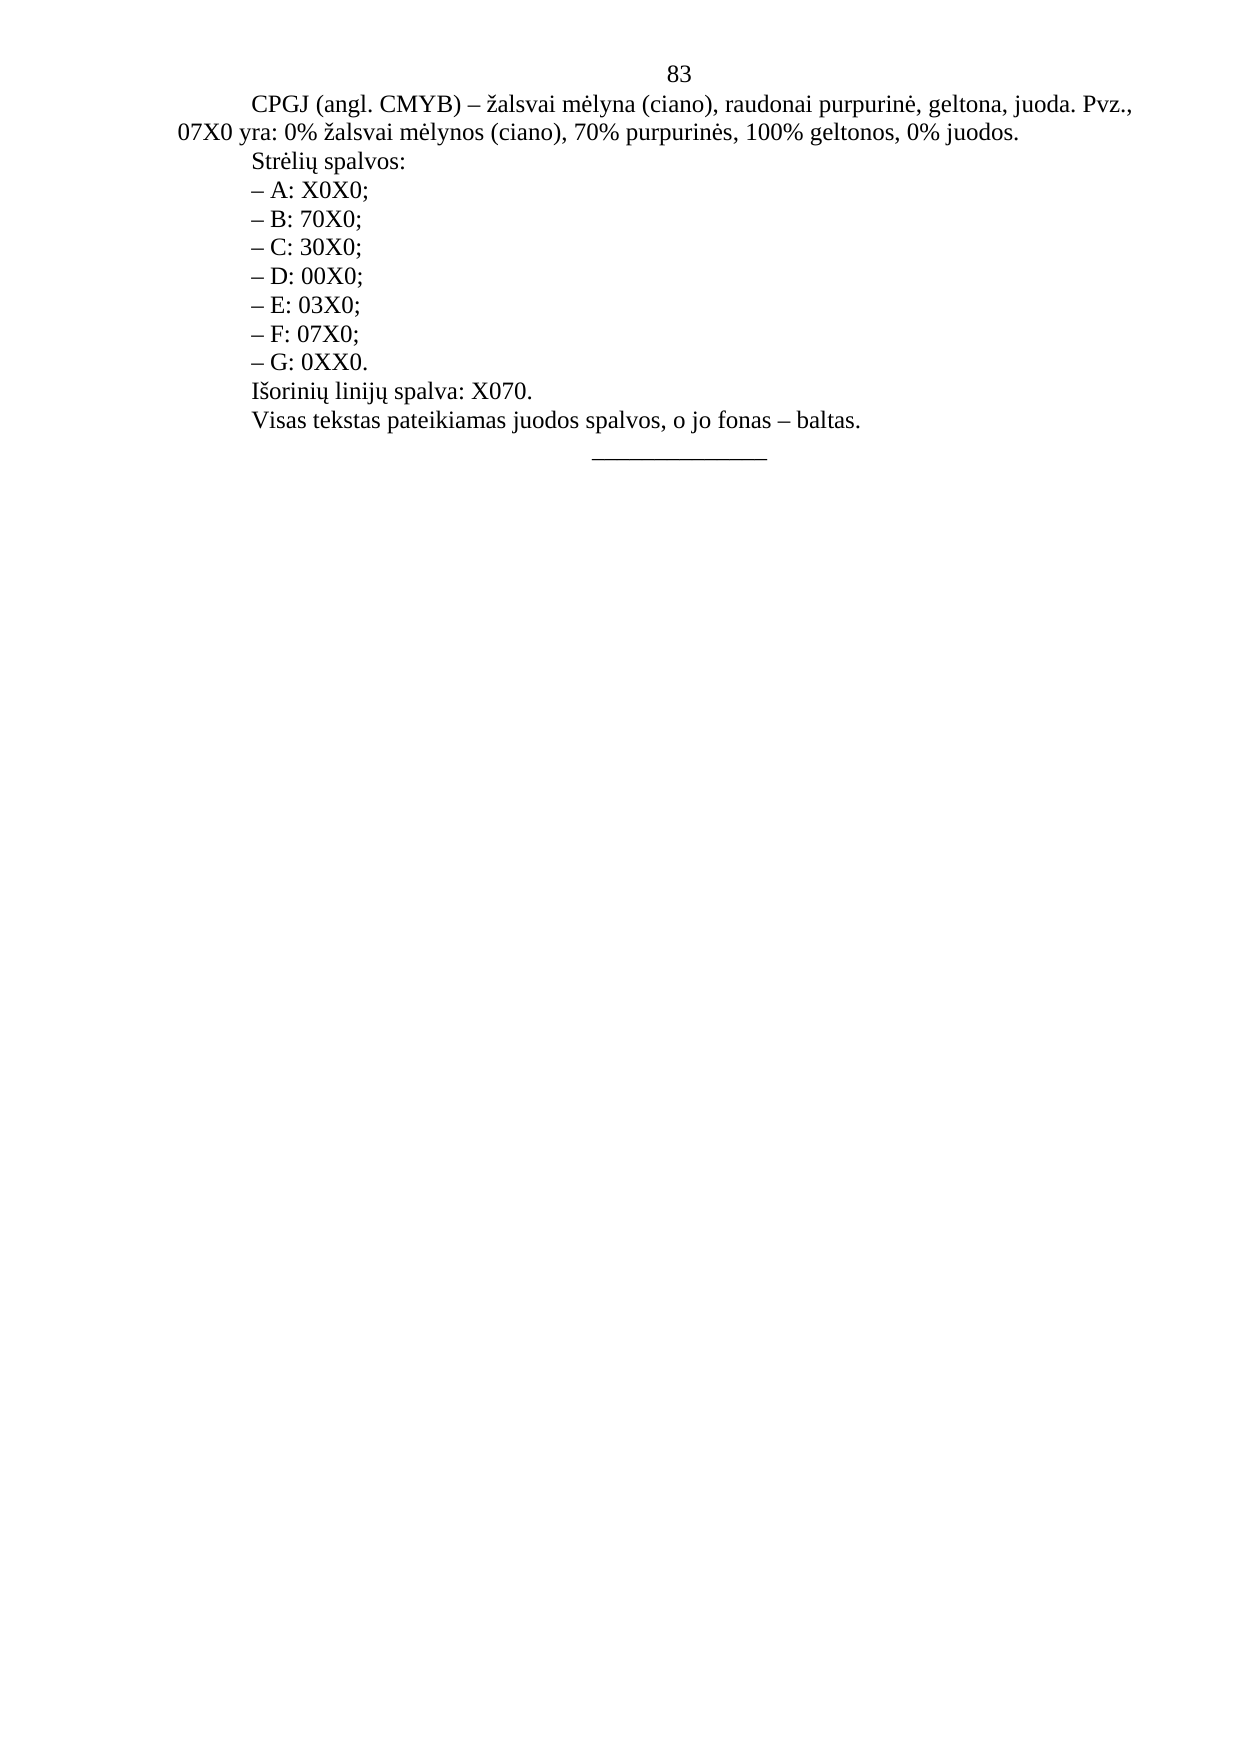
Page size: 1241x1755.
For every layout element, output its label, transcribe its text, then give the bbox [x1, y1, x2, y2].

text – B: 70X0; [177, 204, 1181, 232]
text – E: 03X0; [177, 290, 1181, 319]
text Visas tekstas pateikiamas juodos spalvos, o jo fonas – baltas. [177, 405, 1181, 434]
text – C: 30X0; [177, 232, 1181, 261]
text – F: 07X0; [177, 319, 1181, 347]
text – A: X0X0; [177, 175, 1181, 204]
text – D: 00X0; [177, 261, 1181, 290]
text Strėlių spalvos: [177, 146, 1181, 175]
text ______________ [177, 434, 1181, 462]
text – G: 0XX0. [177, 347, 1181, 376]
text CPGJ (angl. CMYB) – žalsvai mėlyna (ciano), raudonai purpurinė, geltona, juoda. Pvz., 07X0 yra: 0% žalsvai mėlynos (ciano), 70% purpurinės, 100% geltonos, 0% juodos. [177, 89, 1181, 146]
text Išorinių linijų spalva: X070. [177, 376, 1181, 405]
